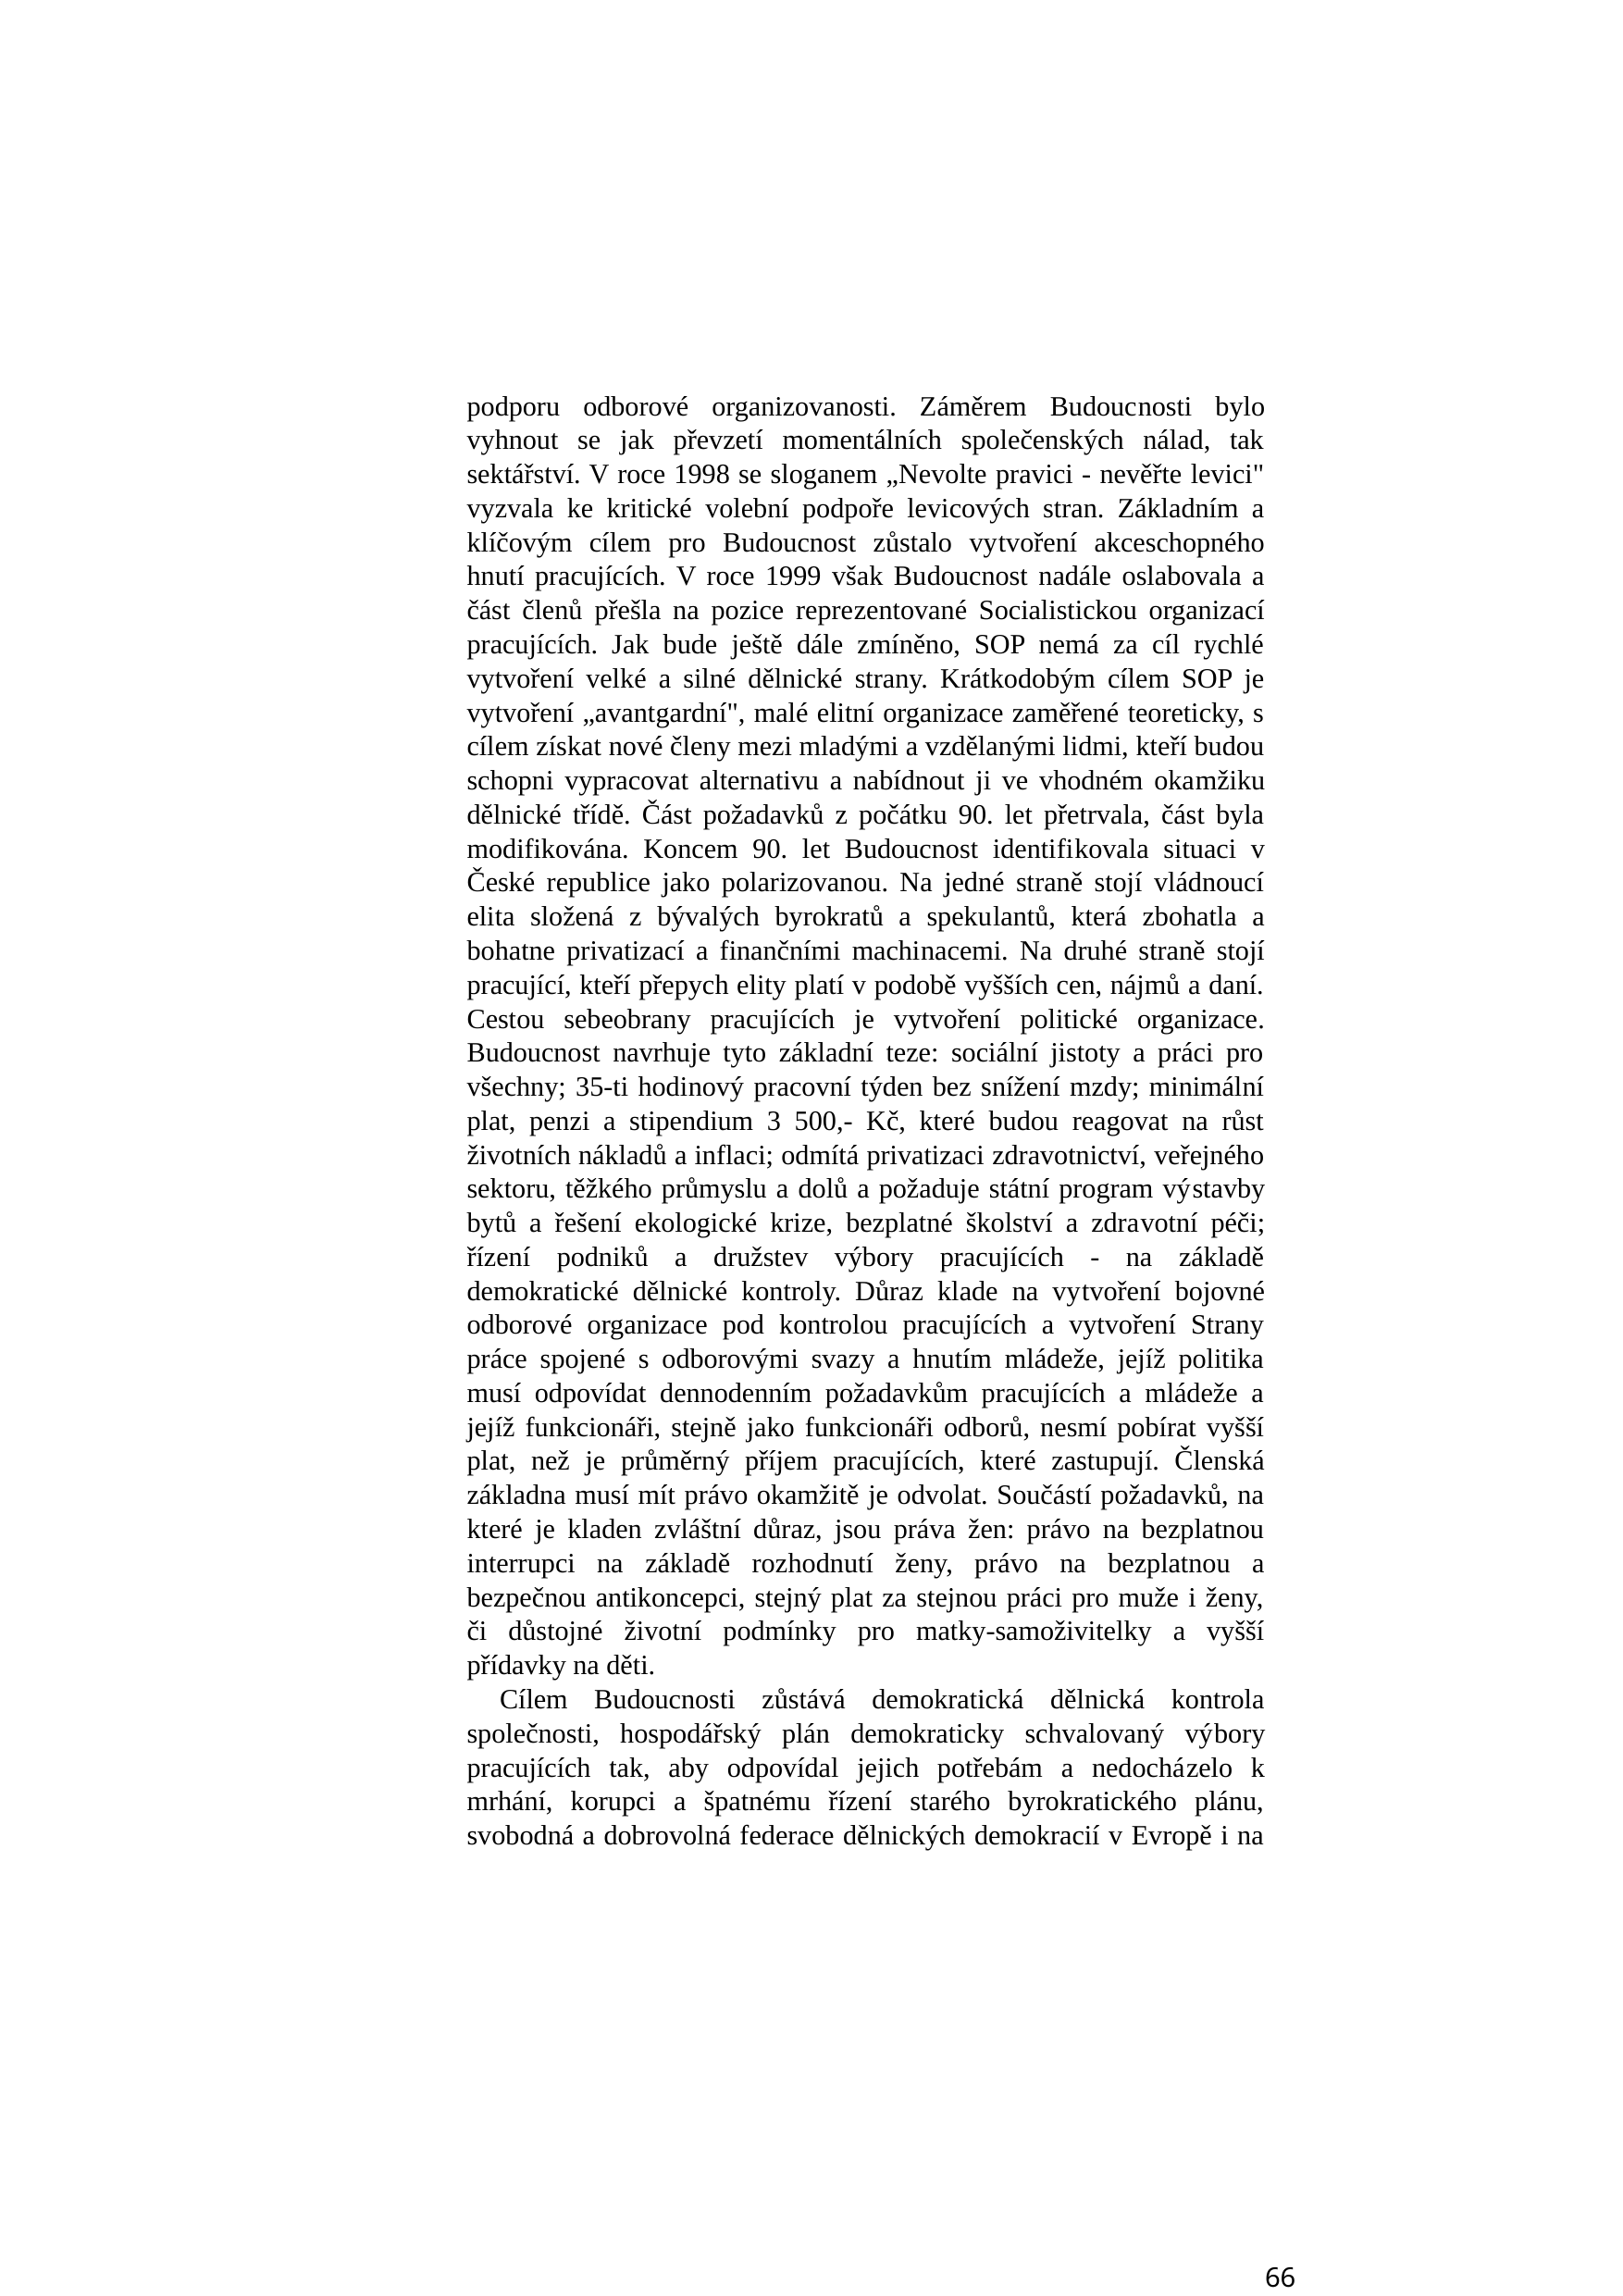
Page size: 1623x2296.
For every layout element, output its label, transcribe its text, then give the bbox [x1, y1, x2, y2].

text Cílem Budoucnosti zůstává demokratická dělnická kontrola společnosti, hospodářský plán demokraticky schvalovaný vý­bory pracujících tak, aby odpovídal jejich potřebám a nedochá­zelo k mrhání, korupci a špatnému řízení starého byrokratického plánu, svobodná a dobrovolná federace dělnických demokracií v Evropě i na [466, 1682, 1265, 1852]
text podporu odborové organizovanosti. Záměrem Budouc­nosti bylo vyhnout se jak převzetí momentálních společenských nálad, tak sektářství. V roce 1998 se sloganem „Nevolte pravici - nevěřte levici" vyzvala ke kritické volební podpoře levicových stran. Základním a klíčovým cílem pro Budoucnost zůstalo vy­tvoření akceschopného hnutí pracujících. V roce 1999 však Bu­doucnost nadále oslabovala a část členů přešla na pozice repre­zentované Socialistickou organizací pracujících. Jak bude ještě dále zmíněno, SOP nemá za cíl rychlé vytvoření velké a silné dělnické strany. Krátkodobým cílem SOP je vytvoření „avant­gardní", malé elitní organizace zaměřené teoreticky, s cílem zís­kat nové členy mezi mladými a vzdělanými lidmi, kteří budou schopni vypracovat alternativu a nabídnout ji ve vhodném oka­mžiku dělnické třídě. Část požadavků z počátku 90. let přetrvala, část byla modifikována. Koncem 90. let Budoucnost identifi­kovala situaci v České republice jako polarizovanou. Na jedné straně stojí vládnoucí elita složená z bývalých byrokratů a speku­lantů, která zbohatla a bohatne privatizací a finančními machi­nacemi. Na druhé straně stojí pracující, kteří přepych elity platí v podobě vyšších cen, nájmů a daní. Cestou sebeobrany pracují­cích je vytvoření politické organizace. Budoucnost navrhuje tyto základní teze: sociální jistoty a práci pro všechny; 35-ti hodi­nový pracovní týden bez snížení mzdy; minimální plat, penzi a stipendium 3 500,- Kč, které budou reagovat na růst životních nákladů a inflaci; odmítá privatizaci zdravotnictví, veřejného sektoru, těžkého průmyslu a dolů a požaduje státní program vý­stavby bytů a řešení ekologické krize, bezplatné školství a zdra­votní péči; řízení podniků a družstev výbory pracujících - na základě demokratické dělnické kontroly. Důraz klade na vy­tvoření bojovné odborové organizace pod kontrolou pracujících a vytvoření Strany práce spojené s odborovými svazy a hnutím mládeže, jejíž politika musí odpovídat dennodenním požadavkům pracujících a mládeže a jejíž funkcionáři, stejně jako funkcionáři odborů, nesmí pobírat vyšší plat, než je průměrný příjem pracují­cích, které zastupují. Členská základna musí mít právo okamžitě je odvolat. Součástí požadavků, na které je kladen zvláštní důraz, jsou práva žen: právo na bezplatnou interrupci na základě roz­hodnutí ženy, právo na bezplatnou a bezpečnou antikoncepci, stejný plat za stejnou práci pro muže i ženy, či důstojné životní podmínky pro matky-samoživitelky a vyšší přídavky na děti. [466, 389, 1265, 1682]
